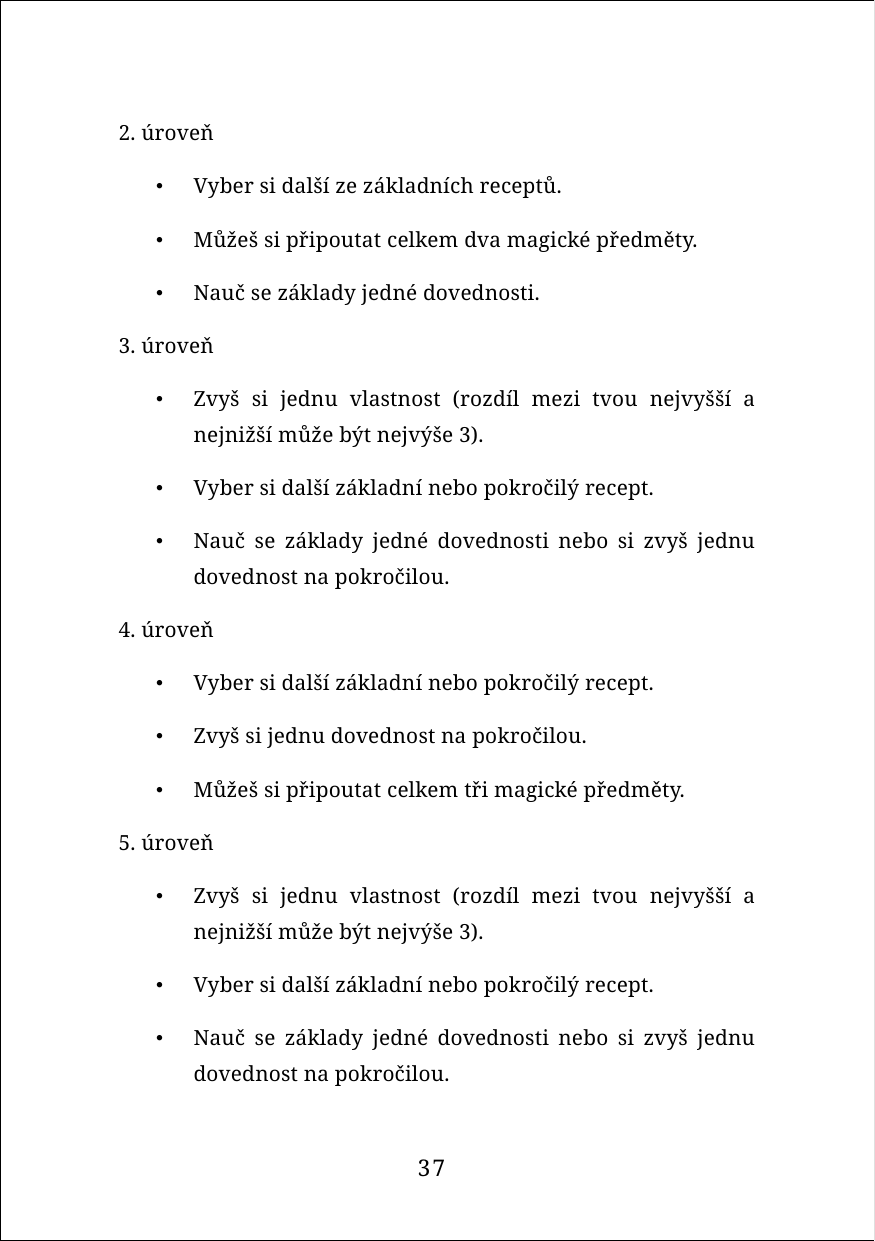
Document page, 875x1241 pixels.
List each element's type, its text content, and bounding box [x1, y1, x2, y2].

list Nauč se základy jedné dovednosti nebo si zvyš jednu dovednost na pokročilou. [156, 526, 756, 590]
text 3. úroveň [118, 331, 756, 359]
list Vyber si další základní nebo pokročilý recept. [156, 473, 756, 502]
list Nauč se základy jedné dovednosti. [156, 278, 756, 306]
text 5. úroveň [118, 828, 756, 856]
list Zvyš si jednu vlastnost (rozdíl mezi tvou nejvyšší a nejnižší může být nejvýše 3). [156, 881, 756, 945]
list Nauč se základy jedné dovednosti nebo si zvyš jednu dovednost na pokročilou. [156, 1023, 756, 1087]
text 2. úroveň [118, 118, 756, 147]
list Zvyš si jednu vlastnost (rozdíl mezi tvou nejvyšší a nejnižší může být nejvýše 3). [156, 384, 756, 448]
list Vyber si další základní nebo pokročilý recept. [156, 970, 756, 998]
list Můžeš si připoutat celkem tři magické předměty. [156, 775, 756, 803]
list Zvyš si jednu dovednost na pokročilou. [156, 722, 756, 750]
text 4. úroveň [118, 615, 756, 643]
list Můžeš si připoutat celkem dva magické předměty. [156, 225, 756, 253]
list Vyber si další základní nebo pokročilý recept. [156, 668, 756, 697]
list Vyber si další ze základních receptů. [156, 171, 756, 200]
